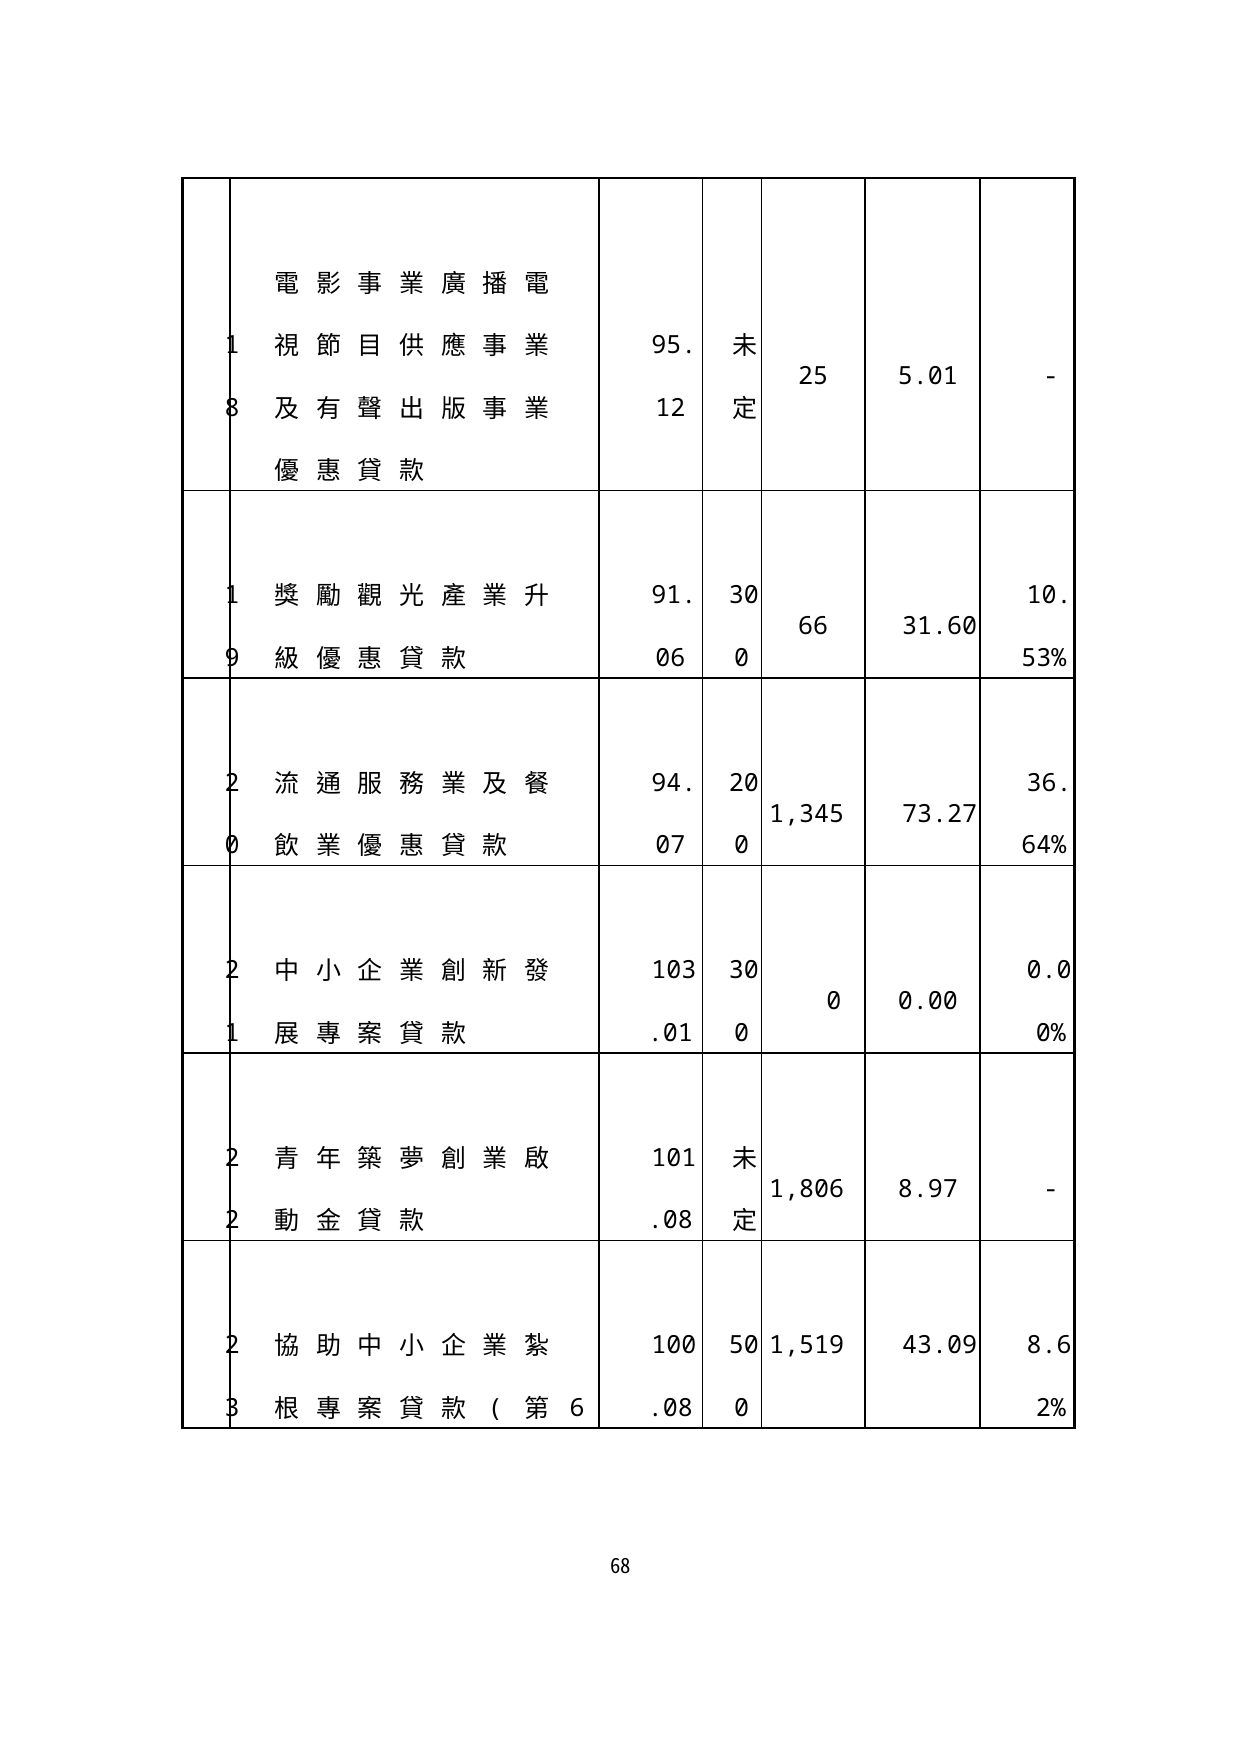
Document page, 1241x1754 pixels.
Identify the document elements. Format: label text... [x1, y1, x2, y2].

table_cell 66 [762, 491, 864, 677]
table_cell 未定 [703, 1054, 761, 1240]
table_cell 8.97 [866, 1054, 979, 1240]
table_cell 協助中小企業紮根專案貸款(第6期) [231, 1241, 598, 1427]
table_cell 22 [184, 1054, 229, 1240]
table_cell 0.00% [981, 866, 1073, 1052]
table_cell 101.08 [600, 1054, 702, 1240]
table_cell 94.07 [600, 679, 702, 865]
table_cell 1,345 [762, 679, 864, 865]
table_cell 95.12 [600, 179, 702, 490]
table_cell 43.09 [866, 1241, 979, 1427]
table_cell 青年築夢創業啟動金貸款 [231, 1054, 598, 1240]
table_cell 36.64% [981, 679, 1073, 865]
table_cell 300 [703, 866, 761, 1052]
table_cell 25 [762, 179, 864, 490]
table_cell 未定 [703, 179, 761, 490]
table_cell 中小企業創新發展專案貸款 [231, 866, 598, 1052]
table_cell 獎勵觀光產業升級優惠貸款 [231, 491, 598, 677]
table_cell 10.53% [981, 491, 1073, 677]
table_cell 20 [184, 679, 229, 865]
table_cell 0 [762, 866, 864, 1052]
table_cell 流通服務業及餐飲業優惠貸款 [231, 679, 598, 865]
table_cell 5.01 [866, 179, 979, 490]
table_cell 19 [184, 491, 229, 677]
table_cell 73.27 [866, 679, 979, 865]
table_cell 1,806 [762, 1054, 864, 1240]
table_cell 200 [703, 679, 761, 865]
table_cell 8.62% [981, 1241, 1073, 1427]
table_cell - [981, 1054, 1073, 1240]
table_cell 18 [184, 179, 229, 490]
table_cell 0.00 [866, 866, 979, 1052]
table_cell 23 [184, 1241, 229, 1427]
table_cell 300 [703, 491, 761, 677]
table_cell 31.60 [866, 491, 979, 677]
table_cell 91.06 [600, 491, 702, 677]
table_cell 1,519 [762, 1241, 864, 1427]
table_cell 500 [703, 1241, 761, 1427]
table_cell 100.08 [600, 1241, 702, 1427]
table_cell 電影事業廣播電視節目供應事業及有聲出版事業優惠貸款 [231, 179, 598, 490]
table_cell 21 [184, 866, 229, 1052]
table_cell - [981, 179, 1073, 490]
table_cell 103.01 [600, 866, 702, 1052]
